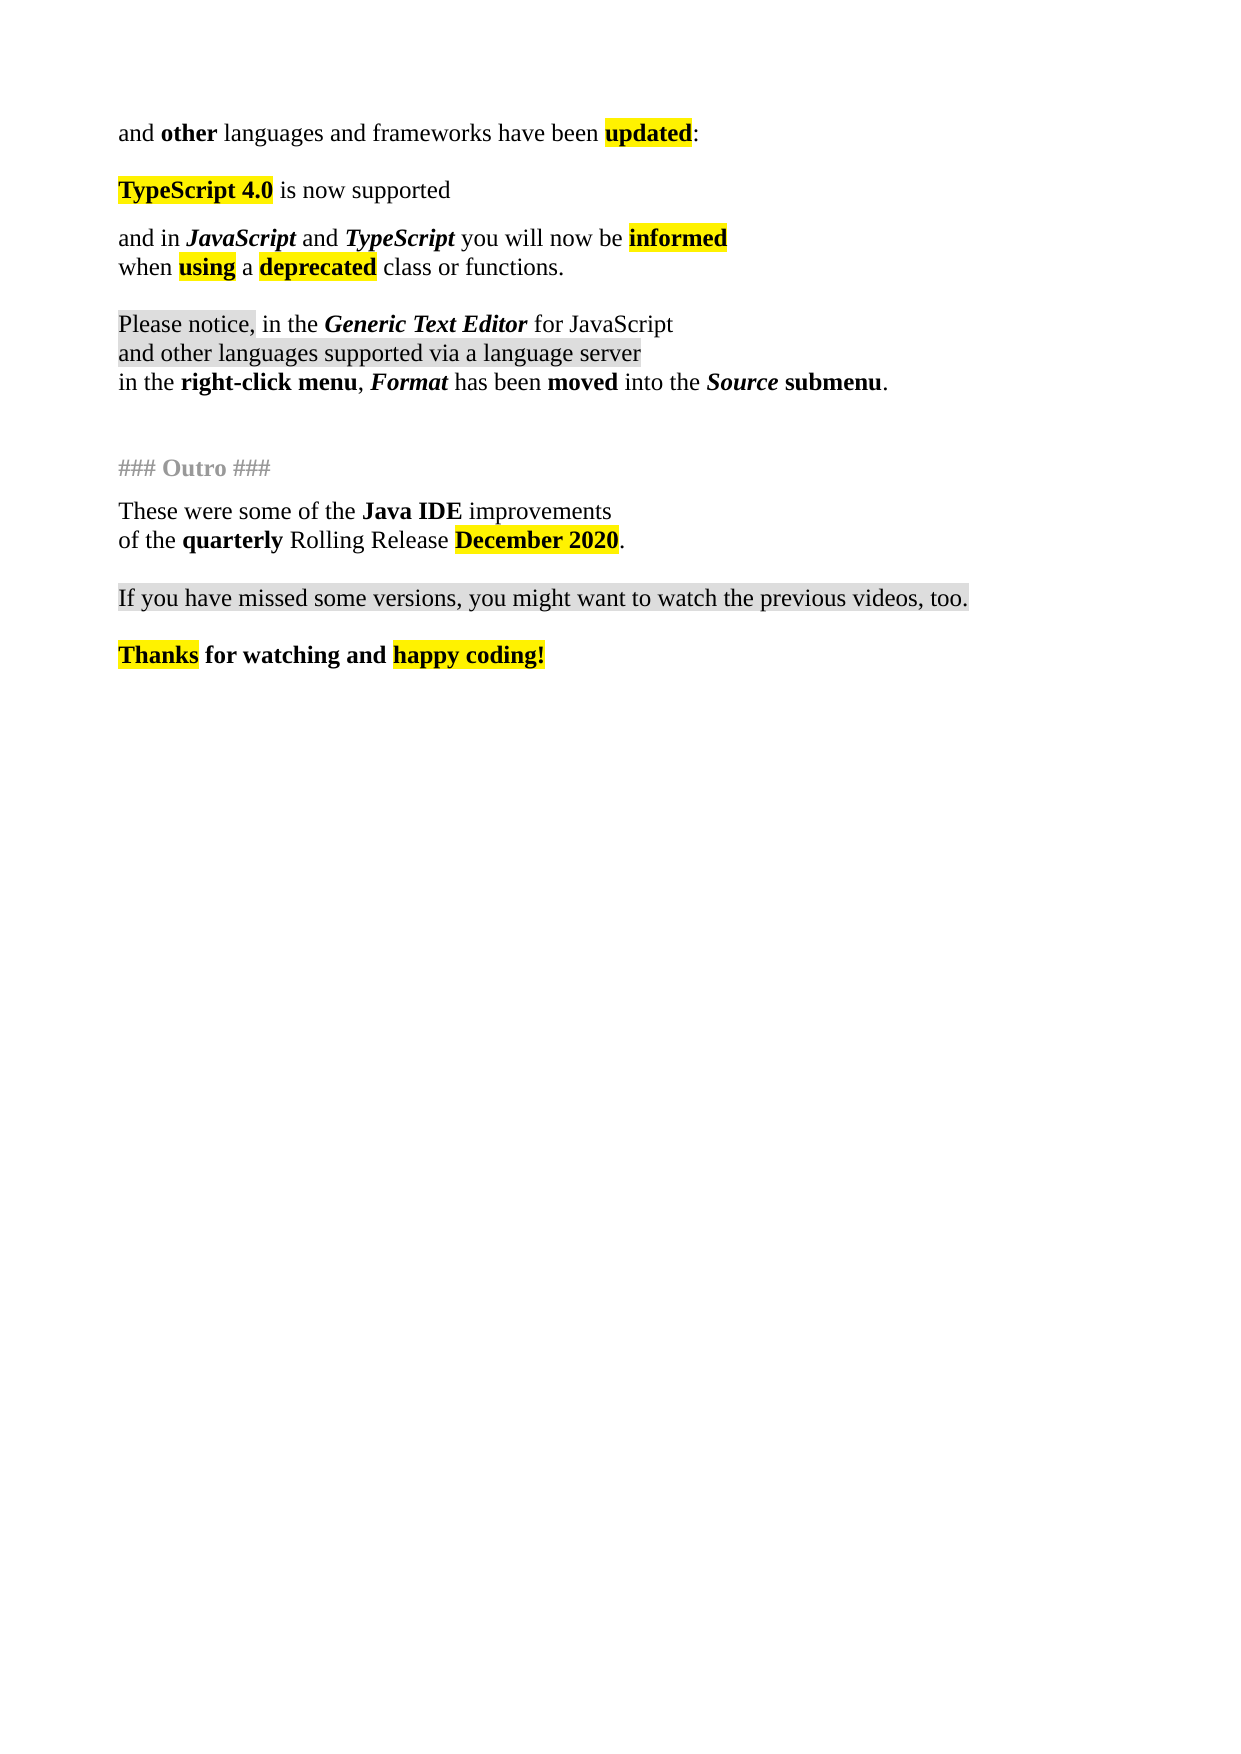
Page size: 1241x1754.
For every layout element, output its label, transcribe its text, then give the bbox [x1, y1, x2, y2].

text TypeScript 4.0 is now supported [118, 176, 1122, 204]
text If you have missed some versions, you might want to watch the previous videos, too. [118, 583, 1122, 611]
text Please notice, in the Generic Text Editor for JavaScript [118, 309, 1122, 338]
text and in JavaScript and TypeScript you will now be informed [118, 223, 1122, 252]
text in the right-click menu, Format has been moved into the Source submenu. [118, 367, 1122, 396]
text Thanks for watching and happy coding! [118, 640, 1122, 669]
text and other languages supported via a language server [118, 338, 1122, 367]
text of the quarterly Rolling Release December 2020. [118, 525, 1122, 554]
text and other languages and frameworks have been updated: [118, 118, 1122, 147]
text when using a deprecated class or functions. [118, 252, 1122, 281]
text These were some of the Java IDE improvements [118, 496, 1122, 525]
text ### Outro ### [118, 453, 1122, 482]
